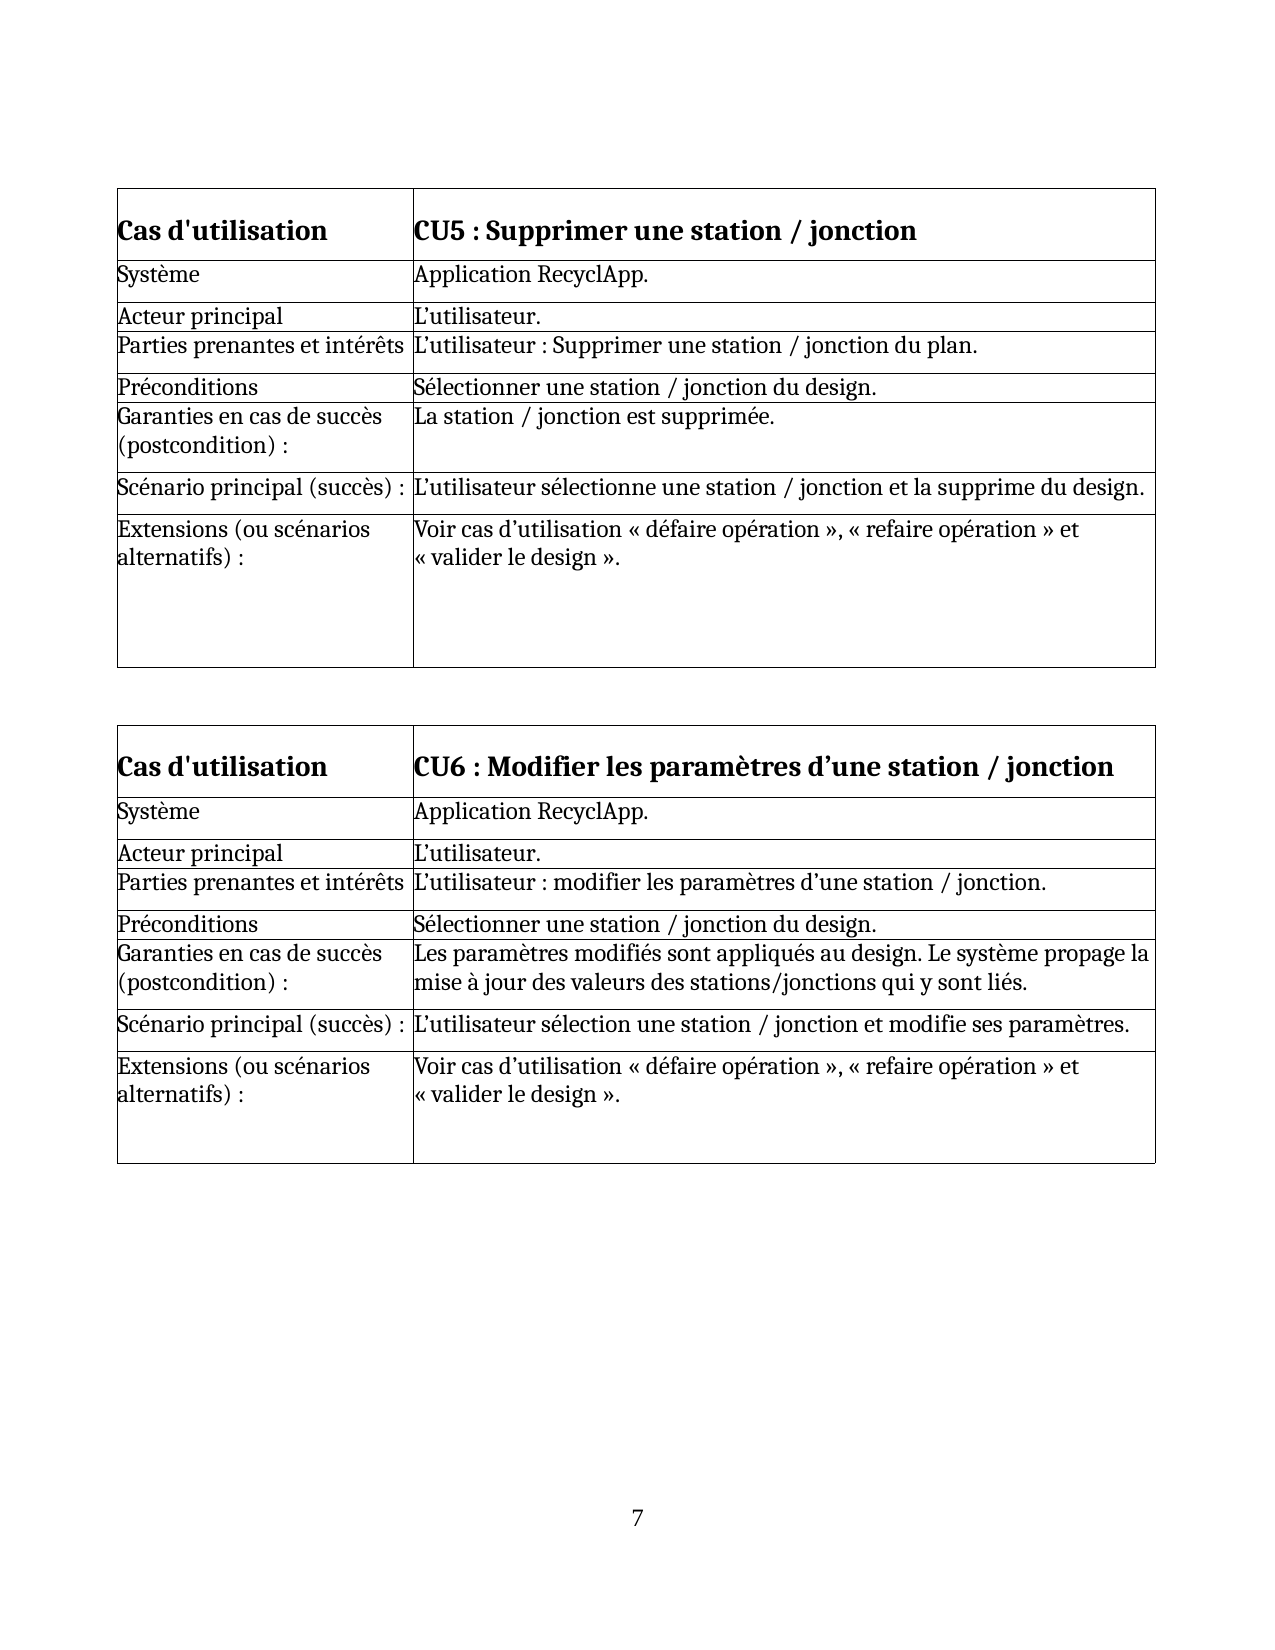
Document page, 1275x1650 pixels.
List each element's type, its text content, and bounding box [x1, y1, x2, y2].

table_header Cas d'utilisation [118, 189, 413, 260]
table_header CU5 : Supprimer une station / jonction [414, 189, 1155, 260]
table_cell Parties prenantes et intérêts [118, 332, 413, 372]
table_cell Voir cas d’utilisation « défaire opération », « refaire opération » et « valider le design ». [414, 515, 1155, 667]
table_cell L’utilisateur. [414, 303, 1155, 331]
table_cell Application RecyclApp. [414, 798, 1155, 838]
table_cell La station / jonction est supprimée. [414, 403, 1155, 472]
table_cell Sélectionner une station / jonction du design. [414, 911, 1155, 939]
table_cell L’utilisateur sélection une station / jonction et modifie ses paramètres. [414, 1010, 1155, 1051]
table_header CU6 : Modifier les paramètres d’une station / jonction [414, 726, 1155, 797]
table_cell L’utilisateur : Supprimer une station / jonction du plan. [414, 332, 1155, 372]
table_cell Voir cas d’utilisation « défaire opération », « refaire opération » et « valider le design ». [414, 1052, 1155, 1163]
table_cell Garanties en cas de succès (postcondition) : [118, 940, 413, 1009]
table_cell Scénario principal (succès) : [118, 1010, 413, 1051]
table_cell Acteur principal [118, 303, 413, 331]
table_cell L’utilisateur. [414, 840, 1155, 868]
table_cell Système [118, 261, 413, 301]
table_cell Parties prenantes et intérêts [118, 869, 413, 909]
table_cell Préconditions [118, 911, 413, 939]
table_cell Extensions (ou scénarios alternatifs) : [118, 515, 413, 667]
table_cell Sélectionner une station / jonction du design. [414, 374, 1155, 402]
table_cell L’utilisateur : modifier les paramètres d’une station / jonction. [414, 869, 1155, 909]
table_cell Les paramètres modifiés sont appliqués au design. Le système propage la mise à jour des valeurs des stations/jonctions qui y sont liés. [414, 940, 1155, 1009]
table_cell Préconditions [118, 374, 413, 402]
table_header Cas d'utilisation [118, 726, 413, 797]
table_cell Acteur principal [118, 840, 413, 868]
table_cell Système [118, 798, 413, 838]
table_cell Extensions (ou scénarios alternatifs) : [118, 1052, 413, 1163]
table_cell Garanties en cas de succès (postcondition) : [118, 403, 413, 472]
table_cell Scénario principal (succès) : [118, 473, 413, 514]
table_cell L’utilisateur sélectionne une station / jonction et la supprime du design. [414, 473, 1155, 514]
table_cell Application RecyclApp. [414, 261, 1155, 301]
